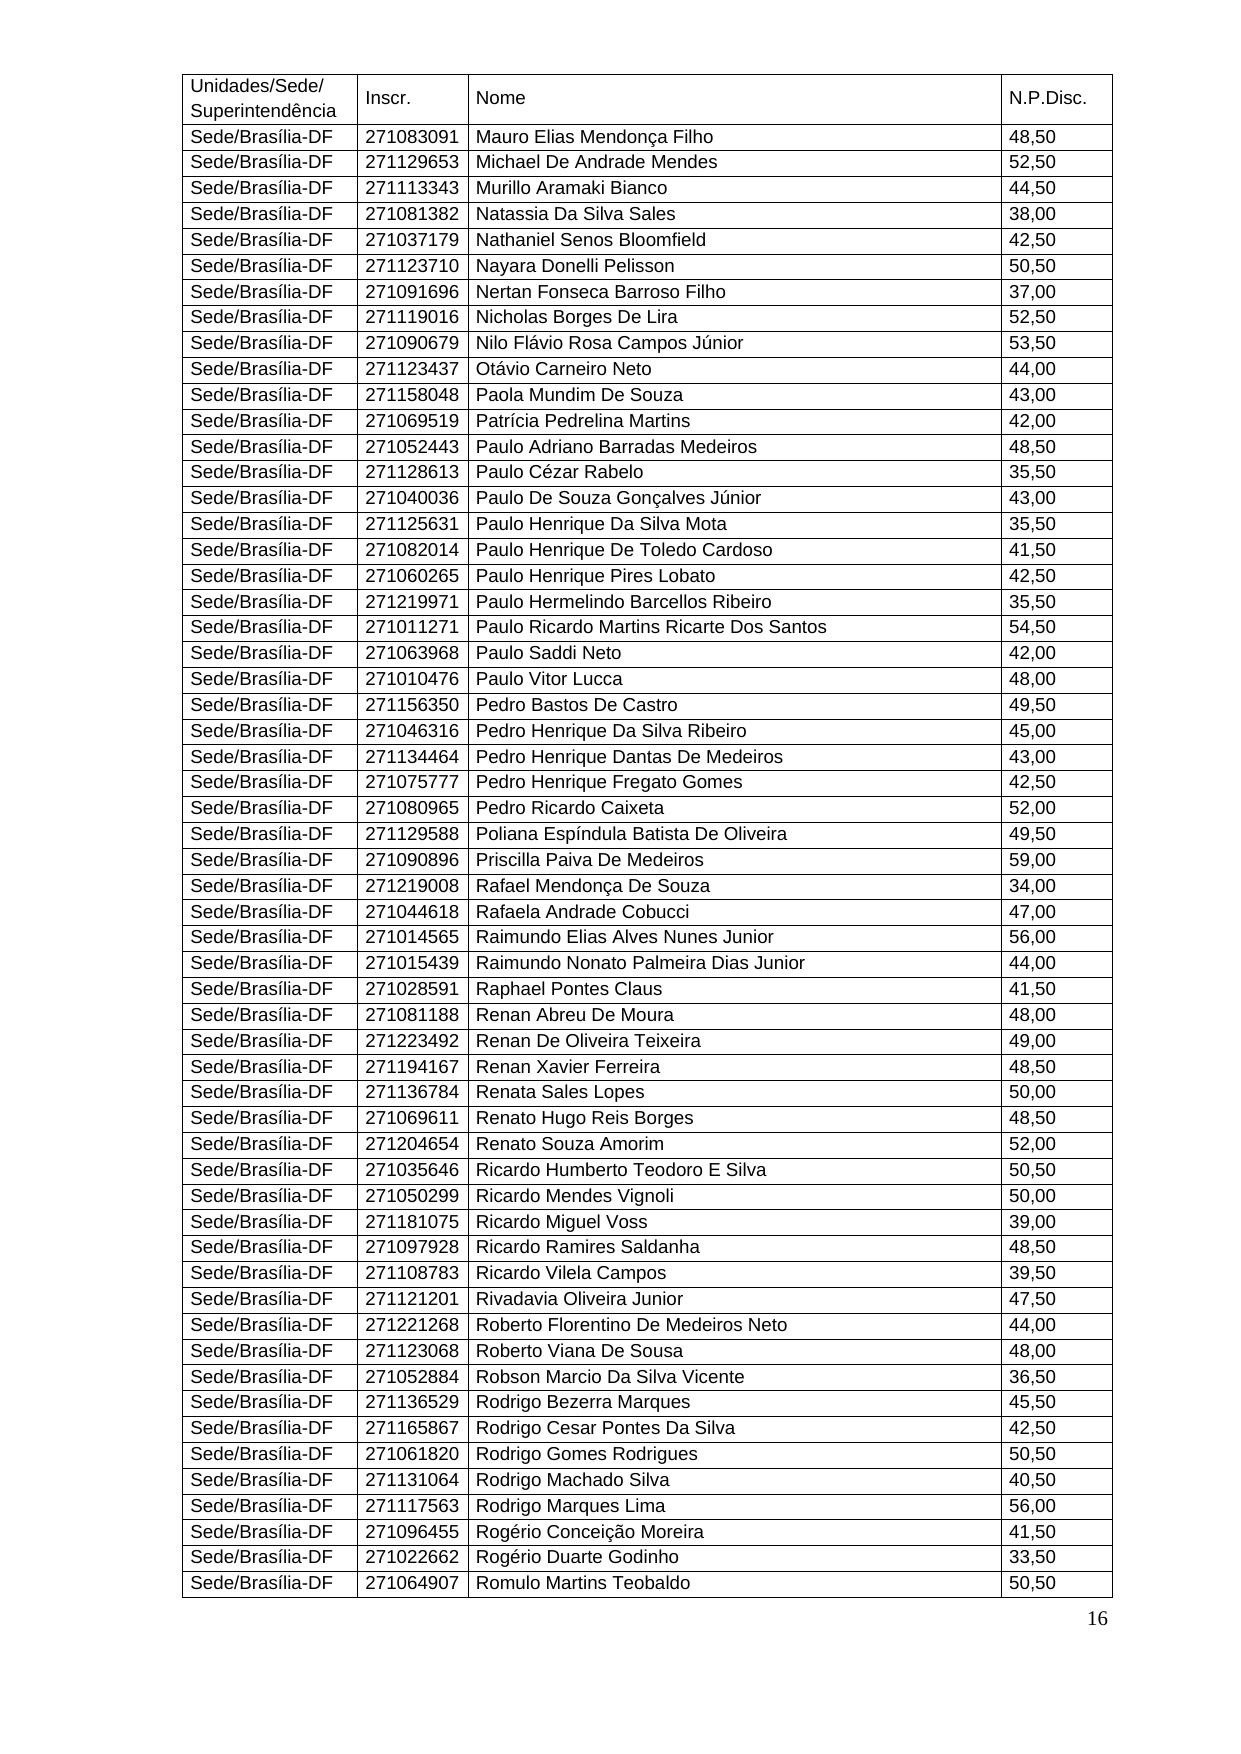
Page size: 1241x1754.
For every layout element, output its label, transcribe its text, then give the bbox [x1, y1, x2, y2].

table_cell Rodrigo Marques Lima [469, 1495, 1001, 1519]
table_cell 271050299 [358, 1185, 468, 1209]
table_cell 271010476 [358, 668, 468, 693]
table_cell 52,50 [1002, 306, 1112, 331]
table_cell 271117563 [358, 1495, 468, 1519]
table_cell Sede/Brasília-DF [183, 487, 357, 512]
table_cell Pedro Henrique Da Silva Ribeiro [469, 720, 1001, 744]
table_cell 53,50 [1002, 332, 1112, 357]
table_cell 41,50 [1002, 978, 1112, 1003]
table_cell Paulo Hermelindo Barcellos Ribeiro [469, 590, 1001, 615]
table_cell Sede/Brasília-DF [183, 1314, 357, 1338]
table_cell 48,00 [1002, 668, 1112, 693]
table_cell Michael De Andrade Mendes [469, 151, 1001, 176]
table_cell 271128613 [358, 461, 468, 486]
table_cell Sede/Brasília-DF [183, 410, 357, 434]
table_cell 48,50 [1002, 435, 1112, 460]
table_cell Sede/Brasília-DF [183, 203, 357, 228]
table_cell 41,50 [1002, 539, 1112, 563]
table_cell 48,50 [1002, 1055, 1112, 1080]
table_cell 39,50 [1002, 1262, 1112, 1287]
table_cell Sede/Brasília-DF [183, 642, 357, 667]
table_cell Mauro Elias Mendonça Filho [469, 125, 1001, 150]
table_cell Sede/Brasília-DF [183, 978, 357, 1003]
table_cell Raimundo Elias Alves Nunes Junior [469, 926, 1001, 951]
table_cell 33,50 [1002, 1546, 1112, 1571]
table_cell Raphael Pontes Claus [469, 978, 1001, 1003]
table_cell 56,00 [1002, 926, 1112, 951]
table_cell 271052443 [358, 435, 468, 460]
table_cell 50,50 [1002, 1159, 1112, 1183]
table_cell 271075777 [358, 771, 468, 796]
table_cell 50,50 [1002, 1443, 1112, 1468]
table_cell 271223492 [358, 1030, 468, 1054]
table_cell 271060265 [358, 565, 468, 589]
table_cell Patrícia Pedrelina Martins [469, 410, 1001, 434]
table_cell 45,00 [1002, 720, 1112, 744]
table_cell 50,50 [1002, 255, 1112, 279]
table_cell Sede/Brasília-DF [183, 565, 357, 589]
table_cell 271108783 [358, 1262, 468, 1287]
table_cell 271181075 [358, 1210, 468, 1235]
table_cell 35,50 [1002, 461, 1112, 486]
table_cell 271082014 [358, 539, 468, 563]
table_header Inscr. [358, 75, 468, 124]
table_cell 45,50 [1002, 1391, 1112, 1416]
table_cell 271221268 [358, 1314, 468, 1338]
table_cell 271129653 [358, 151, 468, 176]
table_cell 271091696 [358, 280, 468, 305]
table_cell 271121201 [358, 1288, 468, 1313]
table_cell Rafael Mendonça De Souza [469, 875, 1001, 899]
table_cell Sede/Brasília-DF [183, 745, 357, 770]
table_cell Sede/Brasília-DF [183, 1520, 357, 1545]
table_cell Sede/Brasília-DF [183, 461, 357, 486]
table_cell 271219971 [358, 590, 468, 615]
table_cell 271069611 [358, 1107, 468, 1132]
table_cell Sede/Brasília-DF [183, 616, 357, 641]
table_cell Nathaniel Senos Bloomfield [469, 229, 1001, 253]
table_cell Sede/Brasília-DF [183, 125, 357, 150]
table_header Unidades/Sede/ Superintendência [183, 75, 357, 124]
table_cell 47,50 [1002, 1288, 1112, 1313]
table_cell 271083091 [358, 125, 468, 150]
table_cell 271136784 [358, 1081, 468, 1106]
table_cell Roberto Florentino De Medeiros Neto [469, 1314, 1001, 1338]
table_cell 52,00 [1002, 797, 1112, 822]
table_cell Sede/Brasília-DF [183, 435, 357, 460]
table_cell 271080965 [358, 797, 468, 822]
table_cell Sede/Brasília-DF [183, 513, 357, 538]
table_cell 49,50 [1002, 694, 1112, 718]
table_cell Sede/Brasília-DF [183, 1417, 357, 1442]
table_cell Sede/Brasília-DF [183, 1443, 357, 1468]
table_cell Sede/Brasília-DF [183, 358, 357, 383]
table_cell 50,00 [1002, 1081, 1112, 1106]
table_cell 44,00 [1002, 358, 1112, 383]
table_cell 42,50 [1002, 565, 1112, 589]
table_cell Sede/Brasília-DF [183, 1546, 357, 1571]
table_cell Ricardo Miguel Voss [469, 1210, 1001, 1235]
table_cell Paulo Henrique Da Silva Mota [469, 513, 1001, 538]
table_cell 52,00 [1002, 1133, 1112, 1158]
table_cell 271131064 [358, 1469, 468, 1493]
table_cell Paulo Saddi Neto [469, 642, 1001, 667]
table_cell Rodrigo Gomes Rodrigues [469, 1443, 1001, 1468]
table_cell Romulo Martins Teobaldo [469, 1572, 1001, 1597]
table_cell Paulo Ricardo Martins Ricarte Dos Santos [469, 616, 1001, 641]
table_cell 271113343 [358, 177, 468, 202]
table_cell 271044618 [358, 900, 468, 925]
table_cell 271035646 [358, 1159, 468, 1183]
table_cell 50,50 [1002, 1572, 1112, 1597]
table_cell 271011271 [358, 616, 468, 641]
table_cell Pedro Henrique Dantas De Medeiros [469, 745, 1001, 770]
table_cell 271064907 [358, 1572, 468, 1597]
table_cell Sede/Brasília-DF [183, 1391, 357, 1416]
table_cell Sede/Brasília-DF [183, 849, 357, 873]
table_cell Sede/Brasília-DF [183, 1159, 357, 1183]
table_cell 43,00 [1002, 487, 1112, 512]
table_cell 44,00 [1002, 952, 1112, 977]
table_cell 42,50 [1002, 229, 1112, 253]
table_cell Sede/Brasília-DF [183, 539, 357, 563]
table_cell Robson Marcio Da Silva Vicente [469, 1365, 1001, 1390]
table_cell Natassia Da Silva Sales [469, 203, 1001, 228]
table_cell 42,50 [1002, 1417, 1112, 1442]
table_cell 56,00 [1002, 1495, 1112, 1519]
table_cell Paulo Henrique De Toledo Cardoso [469, 539, 1001, 563]
table_cell 52,50 [1002, 151, 1112, 176]
table_cell Sede/Brasília-DF [183, 1081, 357, 1106]
table_cell Sede/Brasília-DF [183, 823, 357, 848]
table_cell Sede/Brasília-DF [183, 1236, 357, 1261]
table_cell 35,50 [1002, 590, 1112, 615]
table_cell Pedro Bastos De Castro [469, 694, 1001, 718]
table_cell 42,00 [1002, 410, 1112, 434]
table_cell 271015439 [358, 952, 468, 977]
table_cell 271125631 [358, 513, 468, 538]
table_cell 41,50 [1002, 1520, 1112, 1545]
table_cell 38,00 [1002, 203, 1112, 228]
table_cell 36,50 [1002, 1365, 1112, 1390]
table_cell Rodrigo Cesar Pontes Da Silva [469, 1417, 1001, 1442]
table_cell Sede/Brasília-DF [183, 177, 357, 202]
table_cell Murillo Aramaki Bianco [469, 177, 1001, 202]
table_cell 271204654 [358, 1133, 468, 1158]
table_cell 271123068 [358, 1340, 468, 1364]
table_cell Poliana Espíndula Batista De Oliveira [469, 823, 1001, 848]
table_cell Sede/Brasília-DF [183, 1365, 357, 1390]
table_cell Sede/Brasília-DF [183, 771, 357, 796]
table_cell Rogério Duarte Godinho [469, 1546, 1001, 1571]
table_header Nome [469, 75, 1001, 124]
table_cell 42,00 [1002, 642, 1112, 667]
table_cell 48,00 [1002, 1340, 1112, 1364]
table_cell Sede/Brasília-DF [183, 255, 357, 279]
table_cell Paulo Adriano Barradas Medeiros [469, 435, 1001, 460]
table_cell 49,50 [1002, 823, 1112, 848]
table_cell 271194167 [358, 1055, 468, 1080]
table_cell Renan Abreu De Moura [469, 1004, 1001, 1028]
table_cell Pedro Henrique Fregato Gomes [469, 771, 1001, 796]
table_cell Ricardo Humberto Teodoro E Silva [469, 1159, 1001, 1183]
table_cell Sede/Brasília-DF [183, 1262, 357, 1287]
table_cell Sede/Brasília-DF [183, 952, 357, 977]
table_cell 271052884 [358, 1365, 468, 1390]
table_cell Sede/Brasília-DF [183, 332, 357, 357]
table_cell Rivadavia Oliveira Junior [469, 1288, 1001, 1313]
table_cell 271028591 [358, 978, 468, 1003]
table_cell Rodrigo Machado Silva [469, 1469, 1001, 1493]
table_cell 271123710 [358, 255, 468, 279]
table_cell Sede/Brasília-DF [183, 1133, 357, 1158]
table_cell Sede/Brasília-DF [183, 590, 357, 615]
table_header N.P.Disc. [1002, 75, 1112, 124]
table_cell Renato Hugo Reis Borges [469, 1107, 1001, 1132]
table_cell 271040036 [358, 487, 468, 512]
table_cell Paulo Vitor Lucca [469, 668, 1001, 693]
table_cell 43,00 [1002, 745, 1112, 770]
table_cell 59,00 [1002, 849, 1112, 873]
table_cell Sede/Brasília-DF [183, 1340, 357, 1364]
table_cell 35,50 [1002, 513, 1112, 538]
table_cell Sede/Brasília-DF [183, 900, 357, 925]
table_cell Sede/Brasília-DF [183, 1572, 357, 1597]
table_cell Sede/Brasília-DF [183, 875, 357, 899]
table_cell Sede/Brasília-DF [183, 384, 357, 408]
table_cell Paola Mundim De Souza [469, 384, 1001, 408]
table_cell Otávio Carneiro Neto [469, 358, 1001, 383]
table_cell 271123437 [358, 358, 468, 383]
table_cell Rodrigo Bezerra Marques [469, 1391, 1001, 1416]
table_cell 271014565 [358, 926, 468, 951]
table_cell Sede/Brasília-DF [183, 1185, 357, 1209]
table_cell 47,00 [1002, 900, 1112, 925]
table_cell 271061820 [358, 1443, 468, 1468]
table_cell Sede/Brasília-DF [183, 694, 357, 718]
table_cell 271129588 [358, 823, 468, 848]
table_cell 271136529 [358, 1391, 468, 1416]
table_cell 48,00 [1002, 1004, 1112, 1028]
table_cell Ricardo Ramires Saldanha [469, 1236, 1001, 1261]
table_cell Sede/Brasília-DF [183, 668, 357, 693]
table_cell 271097928 [358, 1236, 468, 1261]
table_cell 271219008 [358, 875, 468, 899]
table_cell Sede/Brasília-DF [183, 1055, 357, 1080]
table_cell Sede/Brasília-DF [183, 720, 357, 744]
table_cell Pedro Ricardo Caixeta [469, 797, 1001, 822]
table_cell Ricardo Vilela Campos [469, 1262, 1001, 1287]
table_cell Renata Sales Lopes [469, 1081, 1001, 1106]
table_cell Roberto Viana De Sousa [469, 1340, 1001, 1364]
table_cell Paulo Cézar Rabelo [469, 461, 1001, 486]
table_cell 271037179 [358, 229, 468, 253]
table_cell 271063968 [358, 642, 468, 667]
table_cell Sede/Brasília-DF [183, 1495, 357, 1519]
table_cell Ricardo Mendes Vignoli [469, 1185, 1001, 1209]
table_cell 271156350 [358, 694, 468, 718]
table_cell 42,50 [1002, 771, 1112, 796]
table_cell 43,00 [1002, 384, 1112, 408]
table_cell 44,50 [1002, 177, 1112, 202]
table_cell 48,50 [1002, 125, 1112, 150]
table_cell Nayara Donelli Pelisson [469, 255, 1001, 279]
table_cell Renan De Oliveira Teixeira [469, 1030, 1001, 1054]
table_cell 271090896 [358, 849, 468, 873]
table_cell 271081382 [358, 203, 468, 228]
table_cell Sede/Brasília-DF [183, 1107, 357, 1132]
table_cell Rogério Conceição Moreira [469, 1520, 1001, 1545]
table_cell Nicholas Borges De Lira [469, 306, 1001, 331]
table_cell 271096455 [358, 1520, 468, 1545]
table_cell 271165867 [358, 1417, 468, 1442]
table_cell 48,50 [1002, 1236, 1112, 1261]
table_cell 54,50 [1002, 616, 1112, 641]
table_cell 271046316 [358, 720, 468, 744]
table_cell Sede/Brasília-DF [183, 926, 357, 951]
table_cell Paulo De Souza Gonçalves Júnior [469, 487, 1001, 512]
table_cell 271069519 [358, 410, 468, 434]
table_cell Nertan Fonseca Barroso Filho [469, 280, 1001, 305]
table_cell 50,00 [1002, 1185, 1112, 1209]
table_cell Sede/Brasília-DF [183, 1210, 357, 1235]
table_cell 40,50 [1002, 1469, 1112, 1493]
table_cell Sede/Brasília-DF [183, 1030, 357, 1054]
table_cell Renan Xavier Ferreira [469, 1055, 1001, 1080]
table_cell 39,00 [1002, 1210, 1112, 1235]
table_cell 48,50 [1002, 1107, 1112, 1132]
table_cell Paulo Henrique Pires Lobato [469, 565, 1001, 589]
table_cell Sede/Brasília-DF [183, 1288, 357, 1313]
table_cell Sede/Brasília-DF [183, 229, 357, 253]
table_cell 271090679 [358, 332, 468, 357]
table_cell 271081188 [358, 1004, 468, 1028]
table_cell 49,00 [1002, 1030, 1112, 1054]
table_cell Sede/Brasília-DF [183, 306, 357, 331]
table_cell Raimundo Nonato Palmeira Dias Junior [469, 952, 1001, 977]
table_cell 34,00 [1002, 875, 1112, 899]
table_cell 37,00 [1002, 280, 1112, 305]
table_cell Sede/Brasília-DF [183, 797, 357, 822]
table_cell 271134464 [358, 745, 468, 770]
table_cell Rafaela Andrade Cobucci [469, 900, 1001, 925]
table_cell 271022662 [358, 1546, 468, 1571]
table_cell Nilo Flávio Rosa Campos Júnior [469, 332, 1001, 357]
table_cell Sede/Brasília-DF [183, 1004, 357, 1028]
table_cell 44,00 [1002, 1314, 1112, 1338]
table_cell Sede/Brasília-DF [183, 280, 357, 305]
table_cell 271119016 [358, 306, 468, 331]
table_cell Sede/Brasília-DF [183, 1469, 357, 1493]
table_cell Renato Souza Amorim [469, 1133, 1001, 1158]
table_cell Priscilla Paiva De Medeiros [469, 849, 1001, 873]
table_cell Sede/Brasília-DF [183, 151, 357, 176]
table_cell 271158048 [358, 384, 468, 408]
